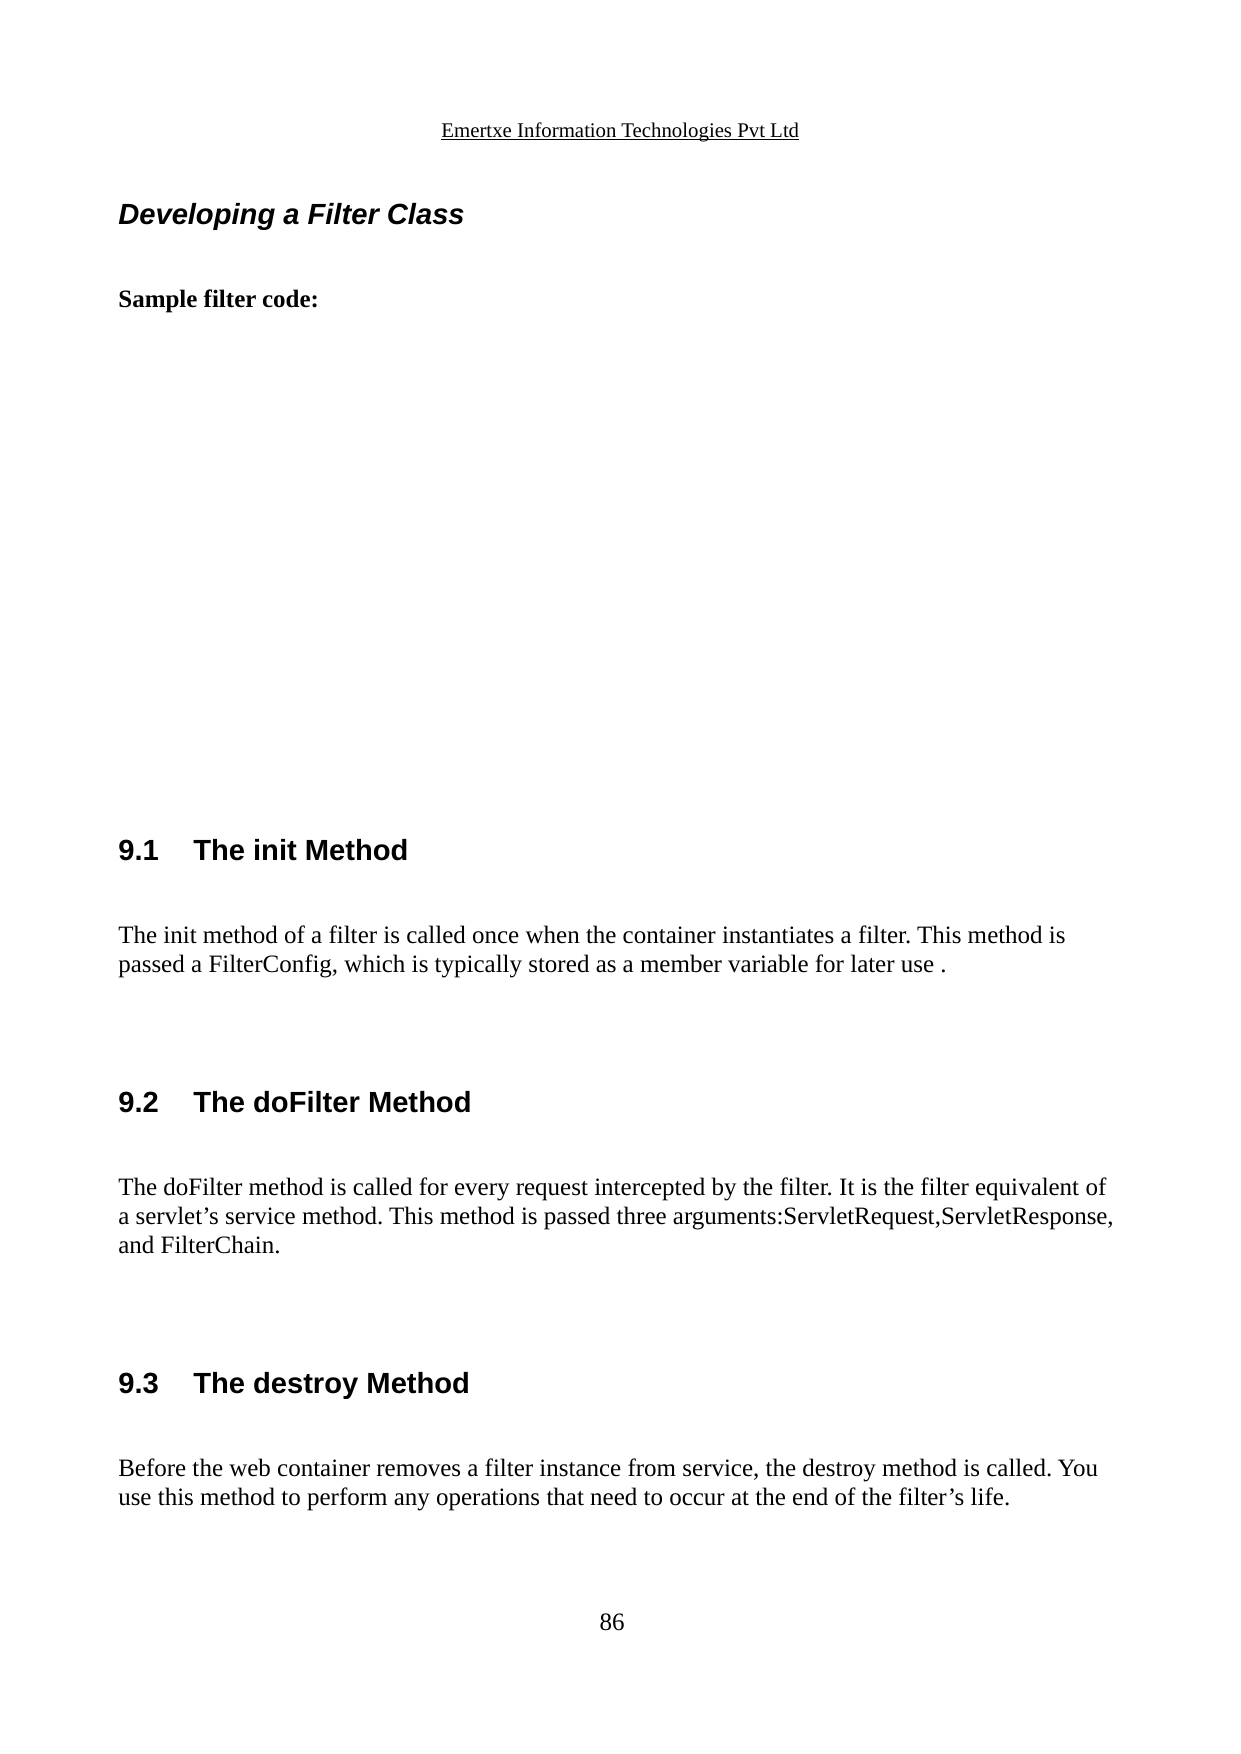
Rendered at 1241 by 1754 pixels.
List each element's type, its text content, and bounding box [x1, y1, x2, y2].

text The doFilter method is called for every request intercepted by the filter. It is the filter equivalent of a servlet’s service method. This method is passed three arguments:ServletRequest,ServletResponse, and FilterChain. [118, 1172, 1122, 1258]
subtitle The destroy Method [118, 1366, 1122, 1399]
text Before the web container removes a filter instance from service, the destroy method is called. You use this method to perform any operations that need to occur at the end of the filter’s life. [118, 1453, 1122, 1511]
subtitle Developing a Filter Class [118, 197, 1122, 230]
text Sample filter code: [118, 284, 1122, 313]
text The init method of a filter is called once when the container instantiates a filter. This method is passed a FilterConfig, which is typically stored as a member variable for later use . [118, 920, 1122, 977]
subtitle The doFilter Method [118, 1085, 1122, 1118]
subtitle The init Method [118, 833, 1122, 866]
